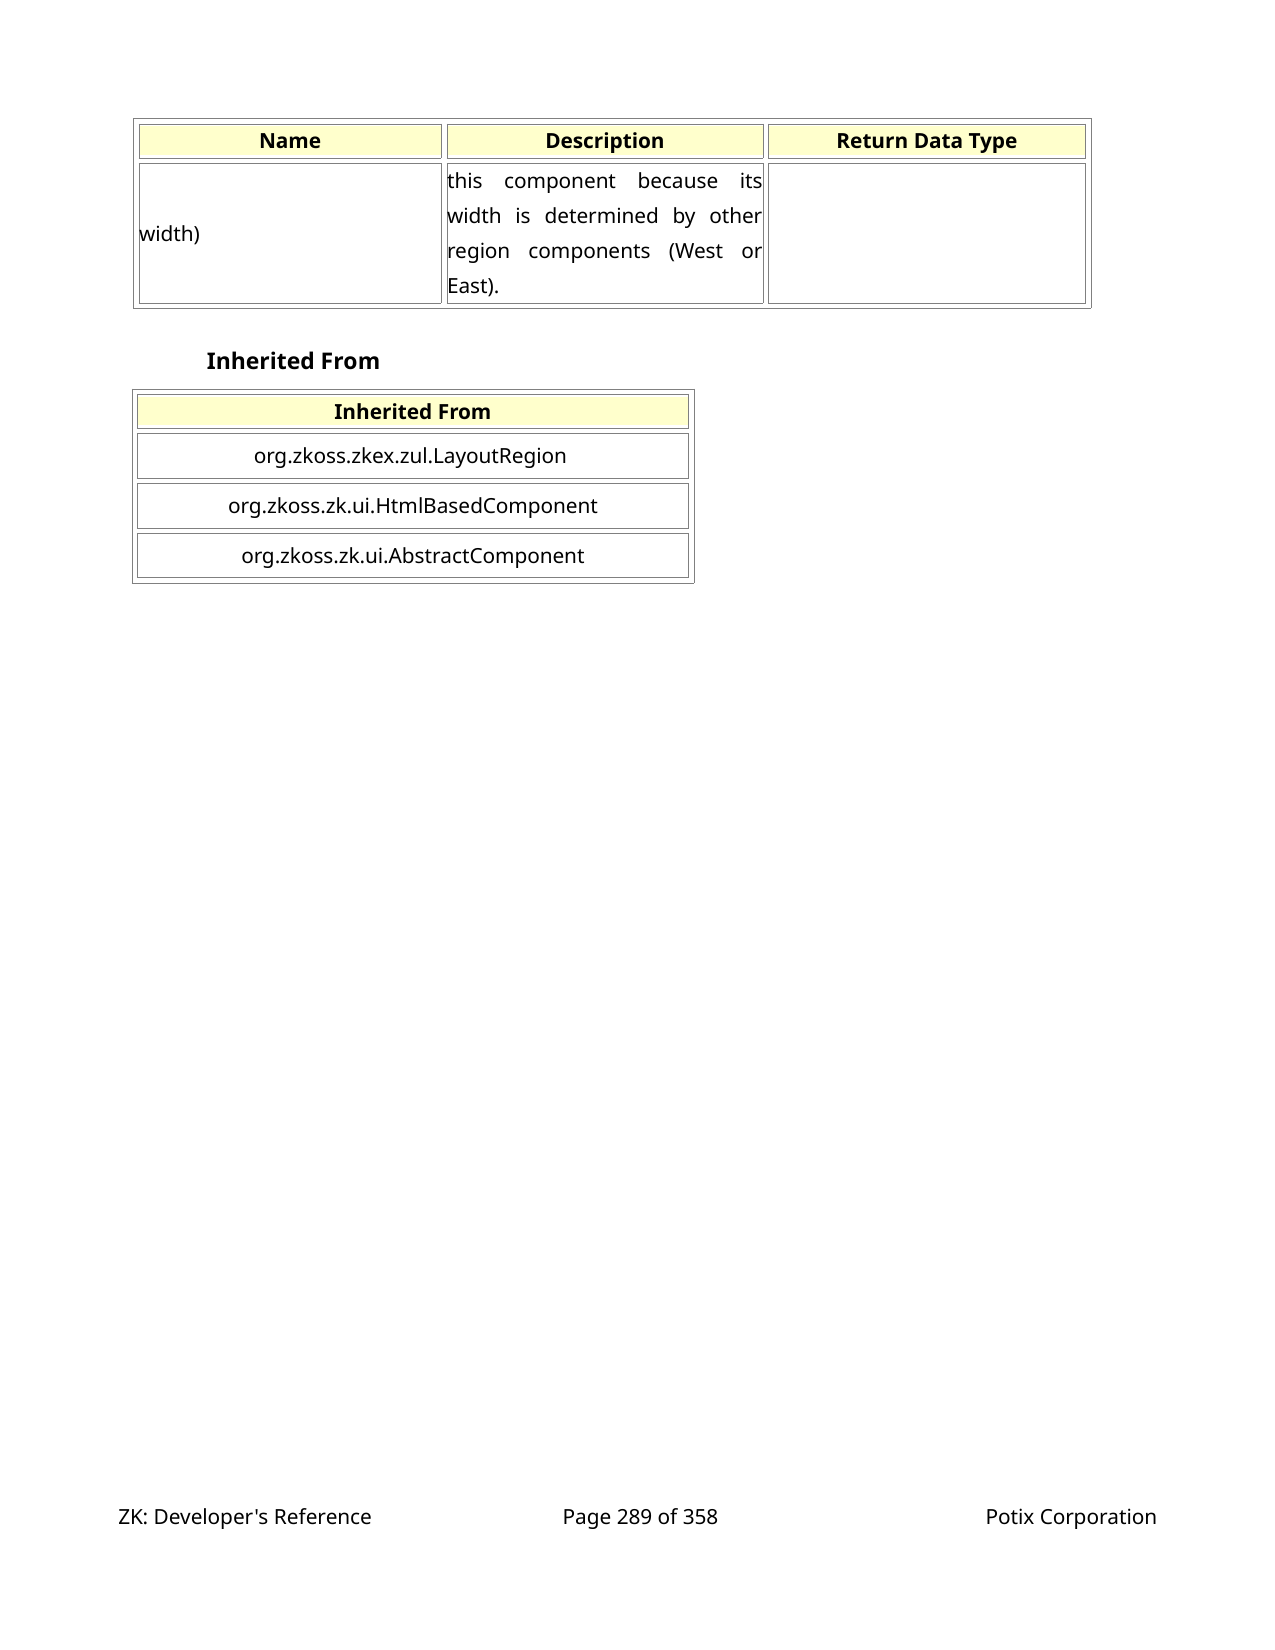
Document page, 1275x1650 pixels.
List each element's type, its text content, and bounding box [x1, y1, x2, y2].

table_cell org.zkoss.zk.ui.HtmlBasedComponent [134, 478, 691, 527]
table_cell [766, 158, 1088, 303]
table_cell org.zkoss.zk.ui.AbstractComponent [134, 528, 691, 577]
table_header Name [136, 119, 444, 158]
table_cell this component because its width is determined by other region components (West or East). [444, 158, 766, 303]
subtitle Inherited From [207, 345, 1157, 376]
table_header Return Data Type [766, 119, 1088, 158]
table_header Inherited From [134, 390, 691, 428]
table_cell width) [136, 158, 444, 303]
table_header Description [444, 119, 766, 158]
table_cell org.zkoss.zkex.zul.LayoutRegion [134, 428, 691, 478]
